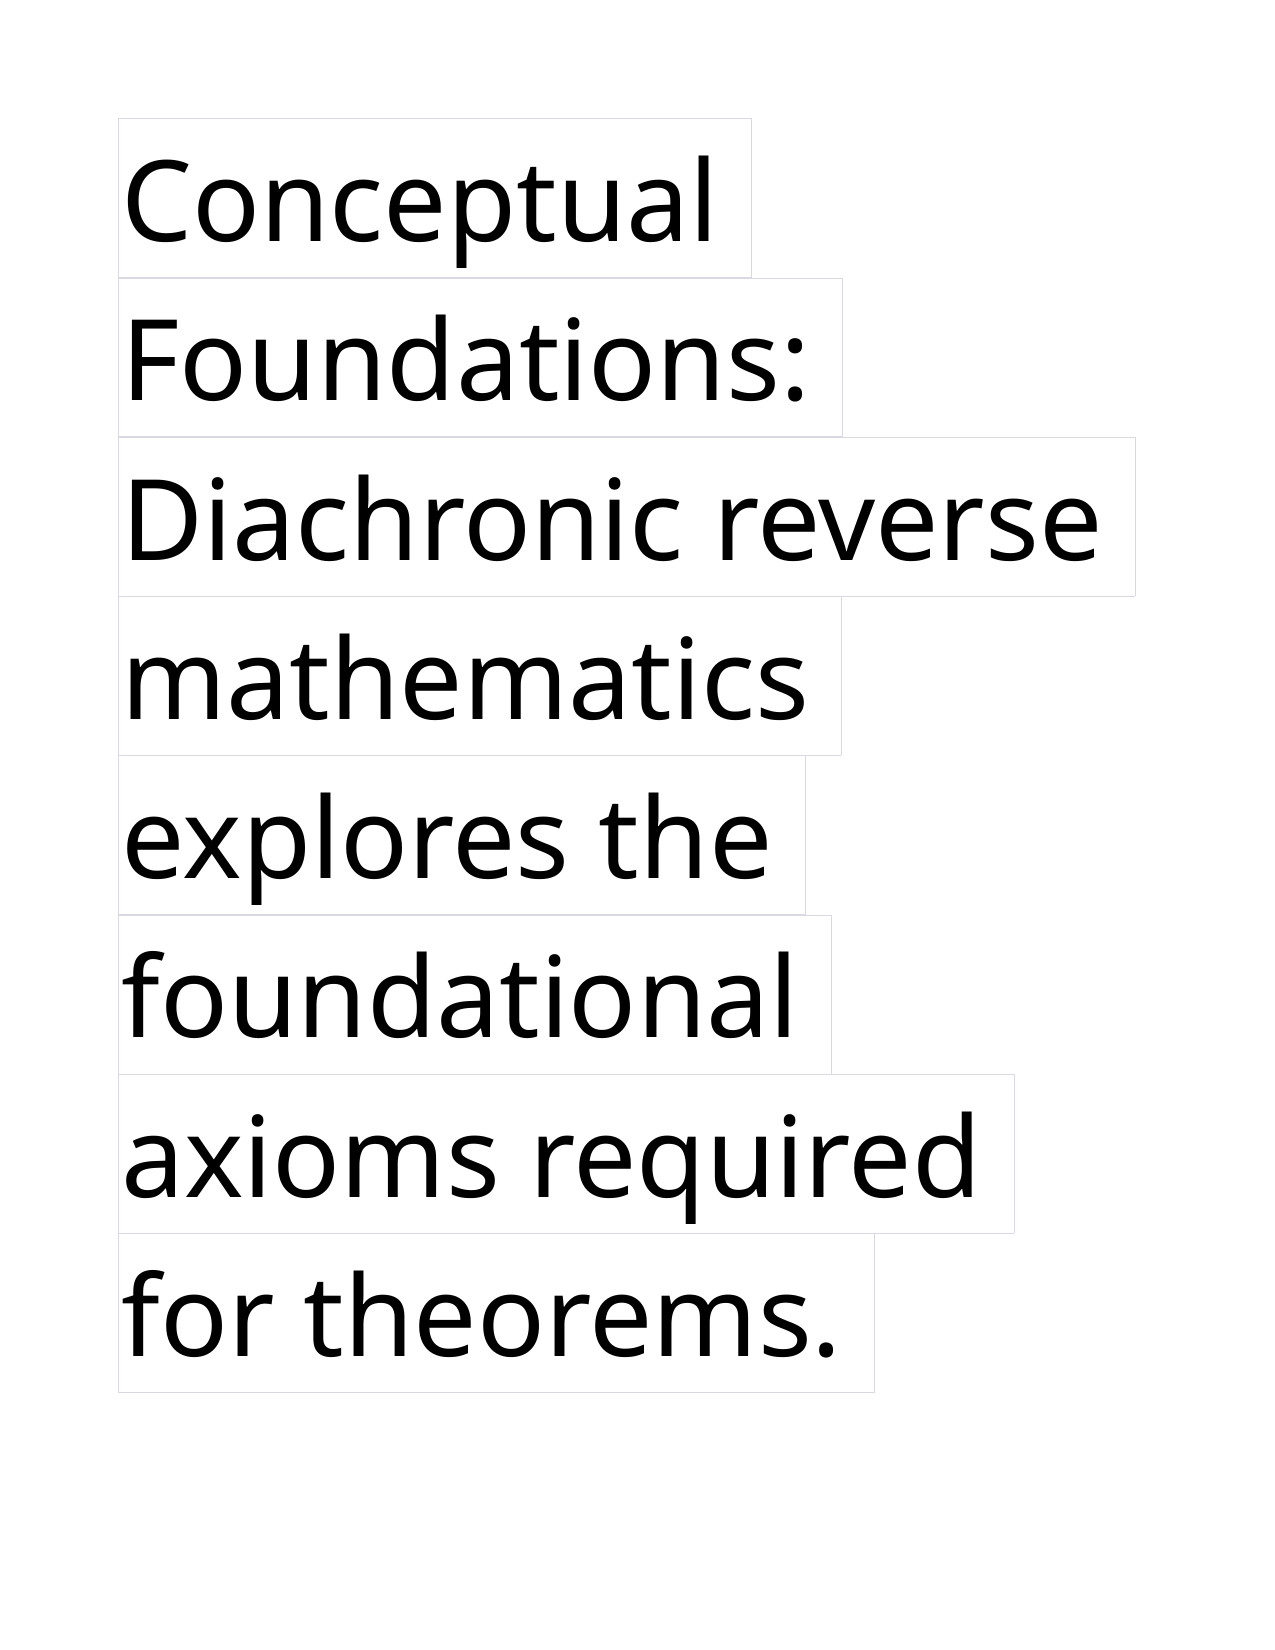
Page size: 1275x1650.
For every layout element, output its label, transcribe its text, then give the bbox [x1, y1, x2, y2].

text Conceptual Foundations: Diachronic reverse mathematics explores the foundational axioms required for theorems. [119, 118, 1157, 1392]
